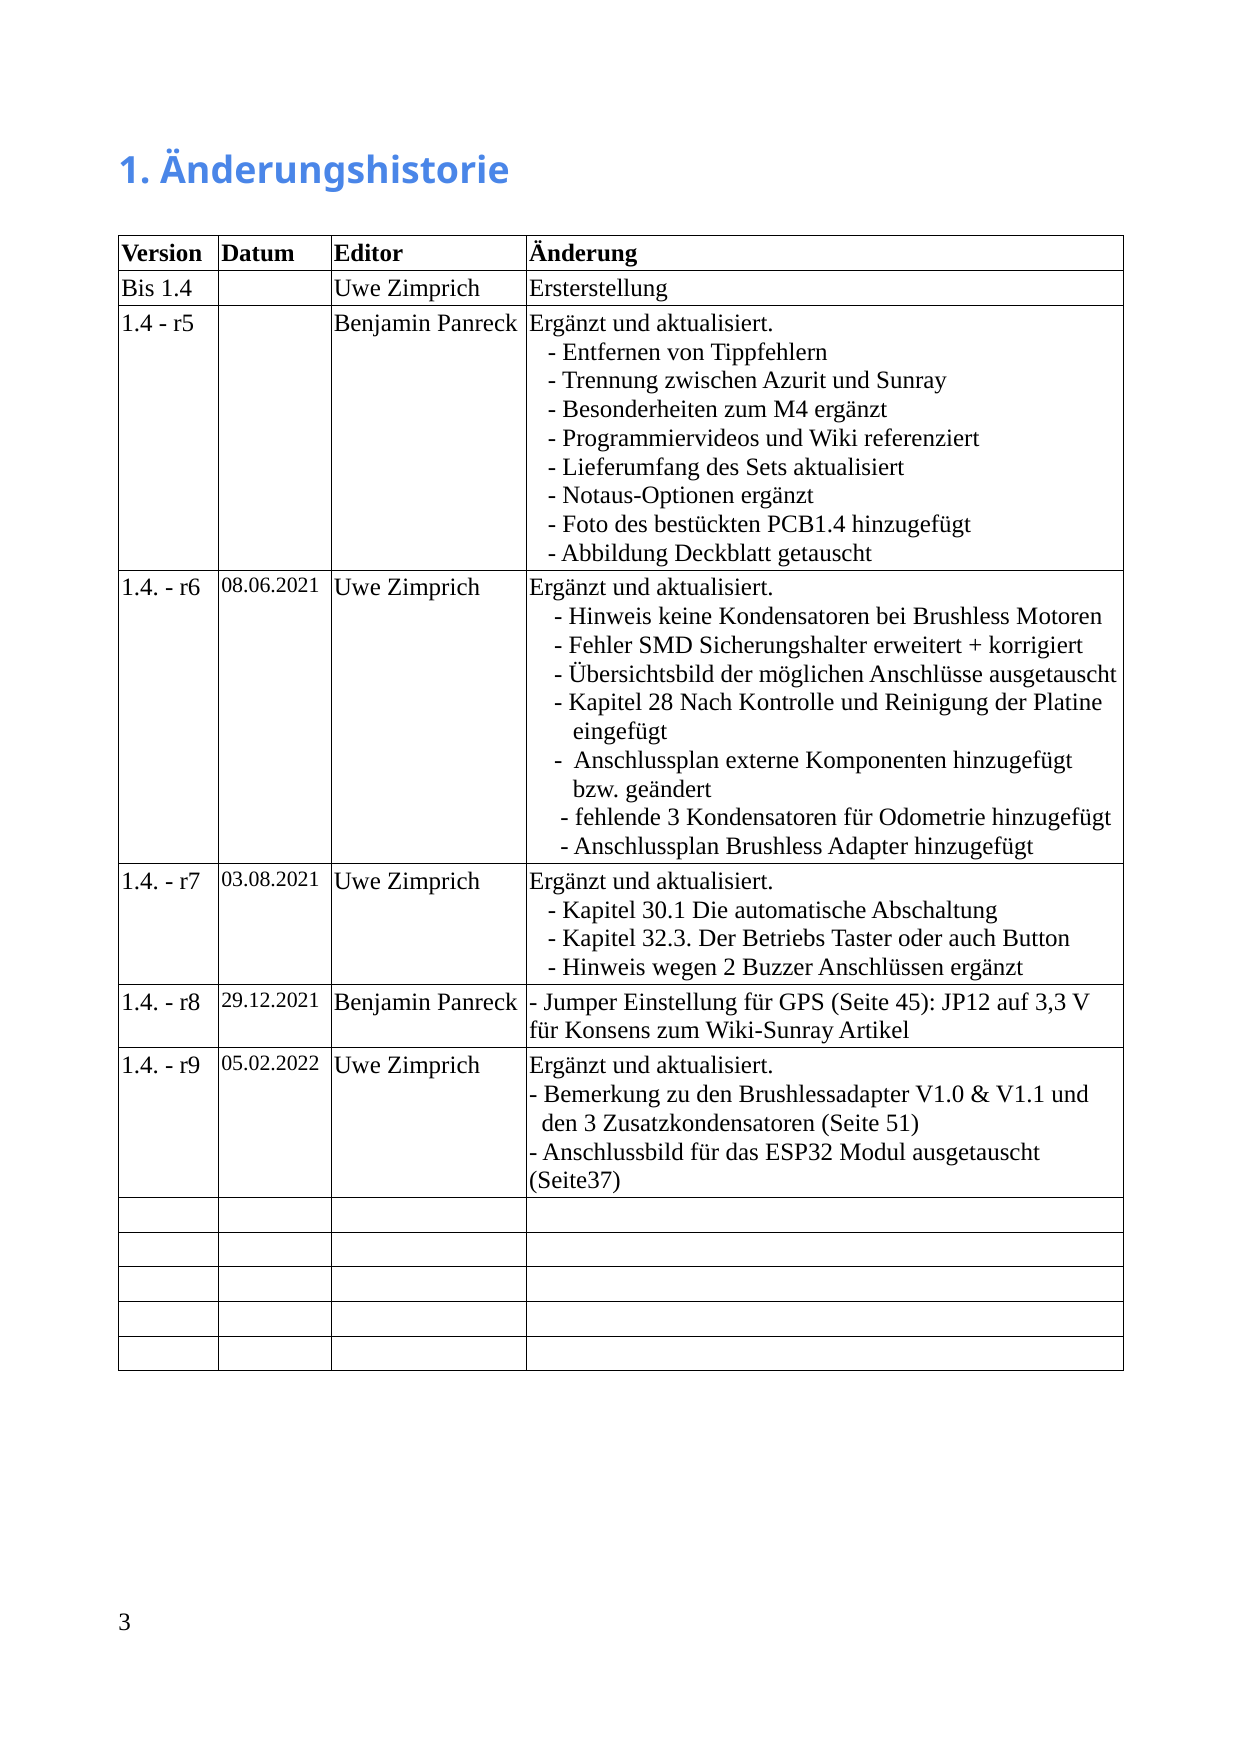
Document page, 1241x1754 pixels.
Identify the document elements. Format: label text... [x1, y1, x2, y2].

table_cell Benjamin Panreck [332, 985, 526, 1047]
table_cell [332, 1337, 526, 1370]
table_cell 1.4. - r9 [119, 1048, 218, 1197]
table_header Datum [219, 236, 331, 270]
table_cell Uwe Zimprich [332, 1048, 526, 1197]
table_cell [332, 1233, 526, 1266]
table_cell [332, 1198, 526, 1232]
table_cell [527, 1198, 1123, 1232]
table_header Änderung [527, 236, 1123, 270]
table_cell Ersterstellung [527, 271, 1123, 305]
table_cell [219, 1198, 331, 1232]
table_cell Ergänzt und aktualisiert. - Kapitel 30.1 Die automatische Abschaltung - Kapitel 32.3. Der Betriebs Taster oder auch Button - Hinweis wegen 2 Buzzer Anschlüssen ergänzt [527, 864, 1123, 984]
table_cell [119, 1337, 218, 1370]
table_cell [119, 1302, 218, 1336]
table_cell 29.12.2021 [219, 985, 331, 1047]
table_cell [219, 271, 331, 305]
table_cell [219, 1267, 331, 1301]
table_cell [332, 1302, 526, 1336]
table_cell [527, 1302, 1123, 1336]
table_cell Uwe Zimprich [332, 271, 526, 305]
table_cell 1.4. - r6 [119, 571, 218, 863]
table_cell [219, 1233, 331, 1266]
table_cell [219, 306, 331, 569]
table_cell - Jumper Einstellung für GPS (Seite 45): JP12 auf 3,3 V für Konsens zum Wiki-Sunray Artikel [527, 985, 1123, 1047]
table_cell 05.02.2022 [219, 1048, 331, 1197]
table_cell 08.06.2021 [219, 571, 331, 863]
table_cell [119, 1233, 218, 1266]
table_cell Bis 1.4 [119, 271, 218, 305]
table_cell Ergänzt und aktualisiert. - Bemerkung zu den Brushlessadapter V1.0 & V1.1 und den 3 Zusatzkondensatoren (Seite 51) - Anschlussbild für das ESP32 Modul ausgetauscht (Seite37) [527, 1048, 1123, 1197]
table_cell Ergänzt und aktualisiert. - Entfernen von Tippfehlern - Trennung zwischen Azurit und Sunray - Besonderheiten zum M4 ergänzt - Programmiervideos und Wiki referenziert - Lieferumfang des Sets aktualisiert - Notaus-Optionen ergänzt - Foto des bestückten PCB1.4 hinzugefügt - Abbildung Deckblatt getauscht [527, 306, 1123, 569]
table_cell [527, 1337, 1123, 1370]
table_cell Uwe Zimprich [332, 571, 526, 863]
table_cell [119, 1267, 218, 1301]
table_cell [219, 1302, 331, 1336]
table_cell [219, 1337, 331, 1370]
table_header Version [119, 236, 218, 270]
table_cell Ergänzt und aktualisiert. - Hinweis keine Kondensatoren bei Brushless Motoren - Fehler SMD Sicherungshalter erweitert + korrigiert - Übersichtsbild der möglichen Anschlüsse ausgetauscht - Kapitel 28 Nach Kontrolle und Reinigung der Platine eingefügt - Anschlussplan externe Komponenten hinzugefügt bzw. geändert - fehlende 3 Kondensatoren für Odometrie hinzugefügt - Anschlussplan Brushless Adapter hinzugefügt [527, 571, 1123, 863]
table_cell [332, 1267, 526, 1301]
table_cell Uwe Zimprich [332, 864, 526, 984]
table_cell [527, 1267, 1123, 1301]
table_cell [119, 1198, 218, 1232]
table_cell 1.4. - r8 [119, 985, 218, 1047]
table_cell 03.08.2021 [219, 864, 331, 984]
subtitle 1. Änderungshistorie [118, 143, 1122, 194]
table_cell 1.4 - r5 [119, 306, 218, 569]
table_cell 1.4. - r7 [119, 864, 218, 984]
table_cell [527, 1233, 1123, 1266]
table_header Editor [332, 236, 526, 270]
table_cell Benjamin Panreck [332, 306, 526, 569]
